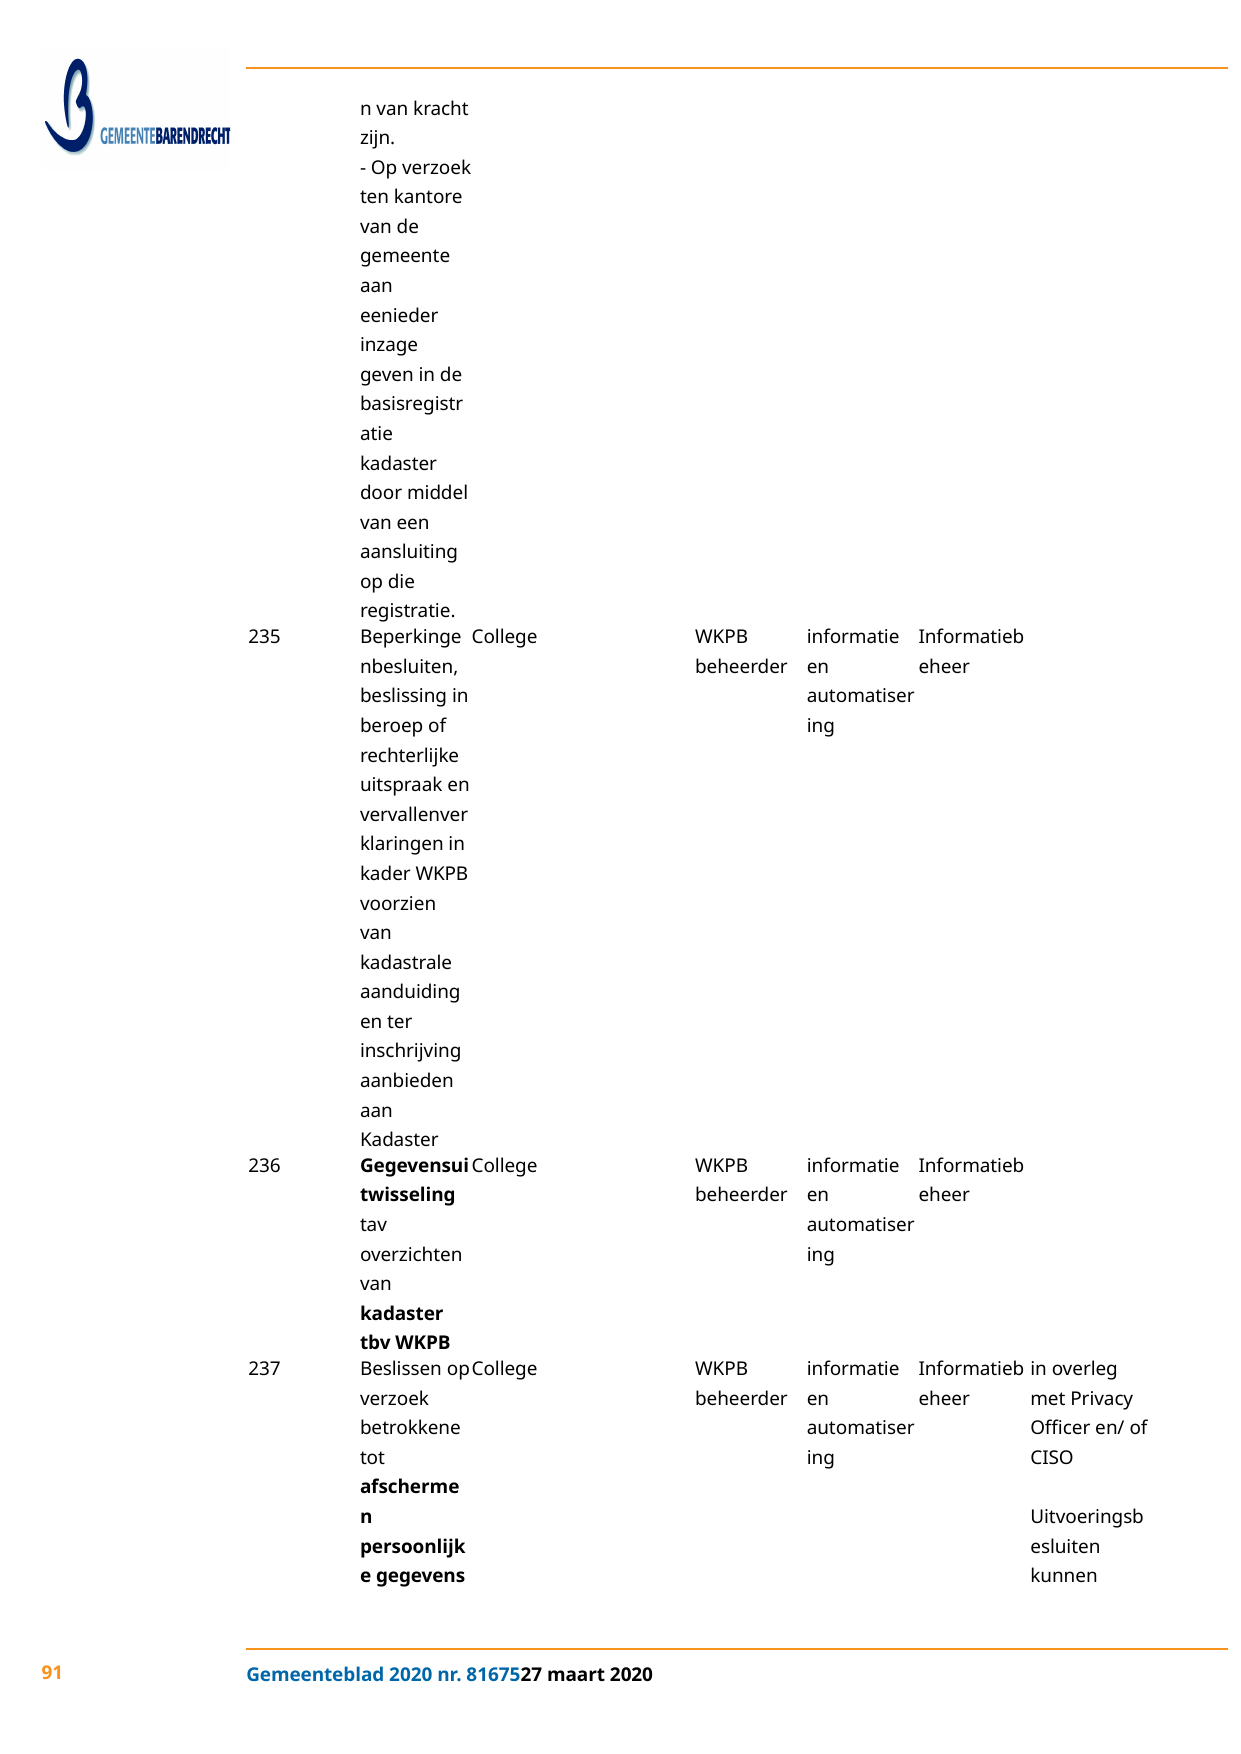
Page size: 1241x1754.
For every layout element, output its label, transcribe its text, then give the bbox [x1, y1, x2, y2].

table_cell WKPB beheerder [695, 1355, 807, 1588]
table_cell Informatiebeheer [918, 1355, 1030, 1588]
table_cell 237 [248, 1355, 360, 1588]
table_cell [471, 95, 583, 623]
table_cell 236 [248, 1152, 360, 1355]
table_cell informatie en automatisering [807, 1355, 918, 1588]
table_cell [583, 1152, 695, 1355]
table_cell College [471, 1355, 583, 1588]
table_cell [695, 95, 807, 623]
table_cell informatie en automatisering [807, 624, 918, 1152]
table_cell [1030, 624, 1152, 1152]
table_cell [583, 95, 695, 623]
table_cell Informatiebeheer [918, 1152, 1030, 1355]
table_cell [918, 95, 1030, 623]
picture [41, 47, 231, 172]
table_cell College [471, 1152, 583, 1355]
table_cell Beslissen op verzoek betrokkene tot afschermen persoonlijke gegevens [360, 1355, 471, 1588]
table_cell [807, 95, 918, 623]
table_cell WKPB beheerder [695, 624, 807, 1152]
table_cell [583, 1355, 695, 1588]
table_cell Gegevensuitwisseling tav overzichten van kadaster tbv WKPB [360, 1152, 471, 1355]
table_cell Informatiebeheer [918, 624, 1030, 1152]
table_cell informatie en automatisering [807, 1152, 918, 1355]
table_cell Beperkingenbesluiten, beslissing in beroep of rechterlijke uitspraak en vervallenverklaringen in kader WKPB voorzien van kadastrale aanduiding en ter inschrijving aanbieden aan Kadaster [360, 624, 471, 1152]
table_cell [248, 95, 360, 623]
table_cell [1030, 1152, 1152, 1355]
table_cell in overleg met Privacy Officer en/ of CISO Uitvoeringsbesluiten kunnen [1030, 1355, 1152, 1588]
table_cell WKPB beheerder [695, 1152, 807, 1355]
table_cell [583, 624, 695, 1152]
table_cell [1030, 95, 1152, 623]
table_cell College [471, 624, 583, 1152]
table_cell 235 [248, 624, 360, 1152]
table_cell n van kracht zijn. - Op verzoek ten kantore van de gemeente aan eenieder inzage geven in de basisregistratie kadaster door middel van een aansluiting op die registratie. [360, 95, 471, 623]
